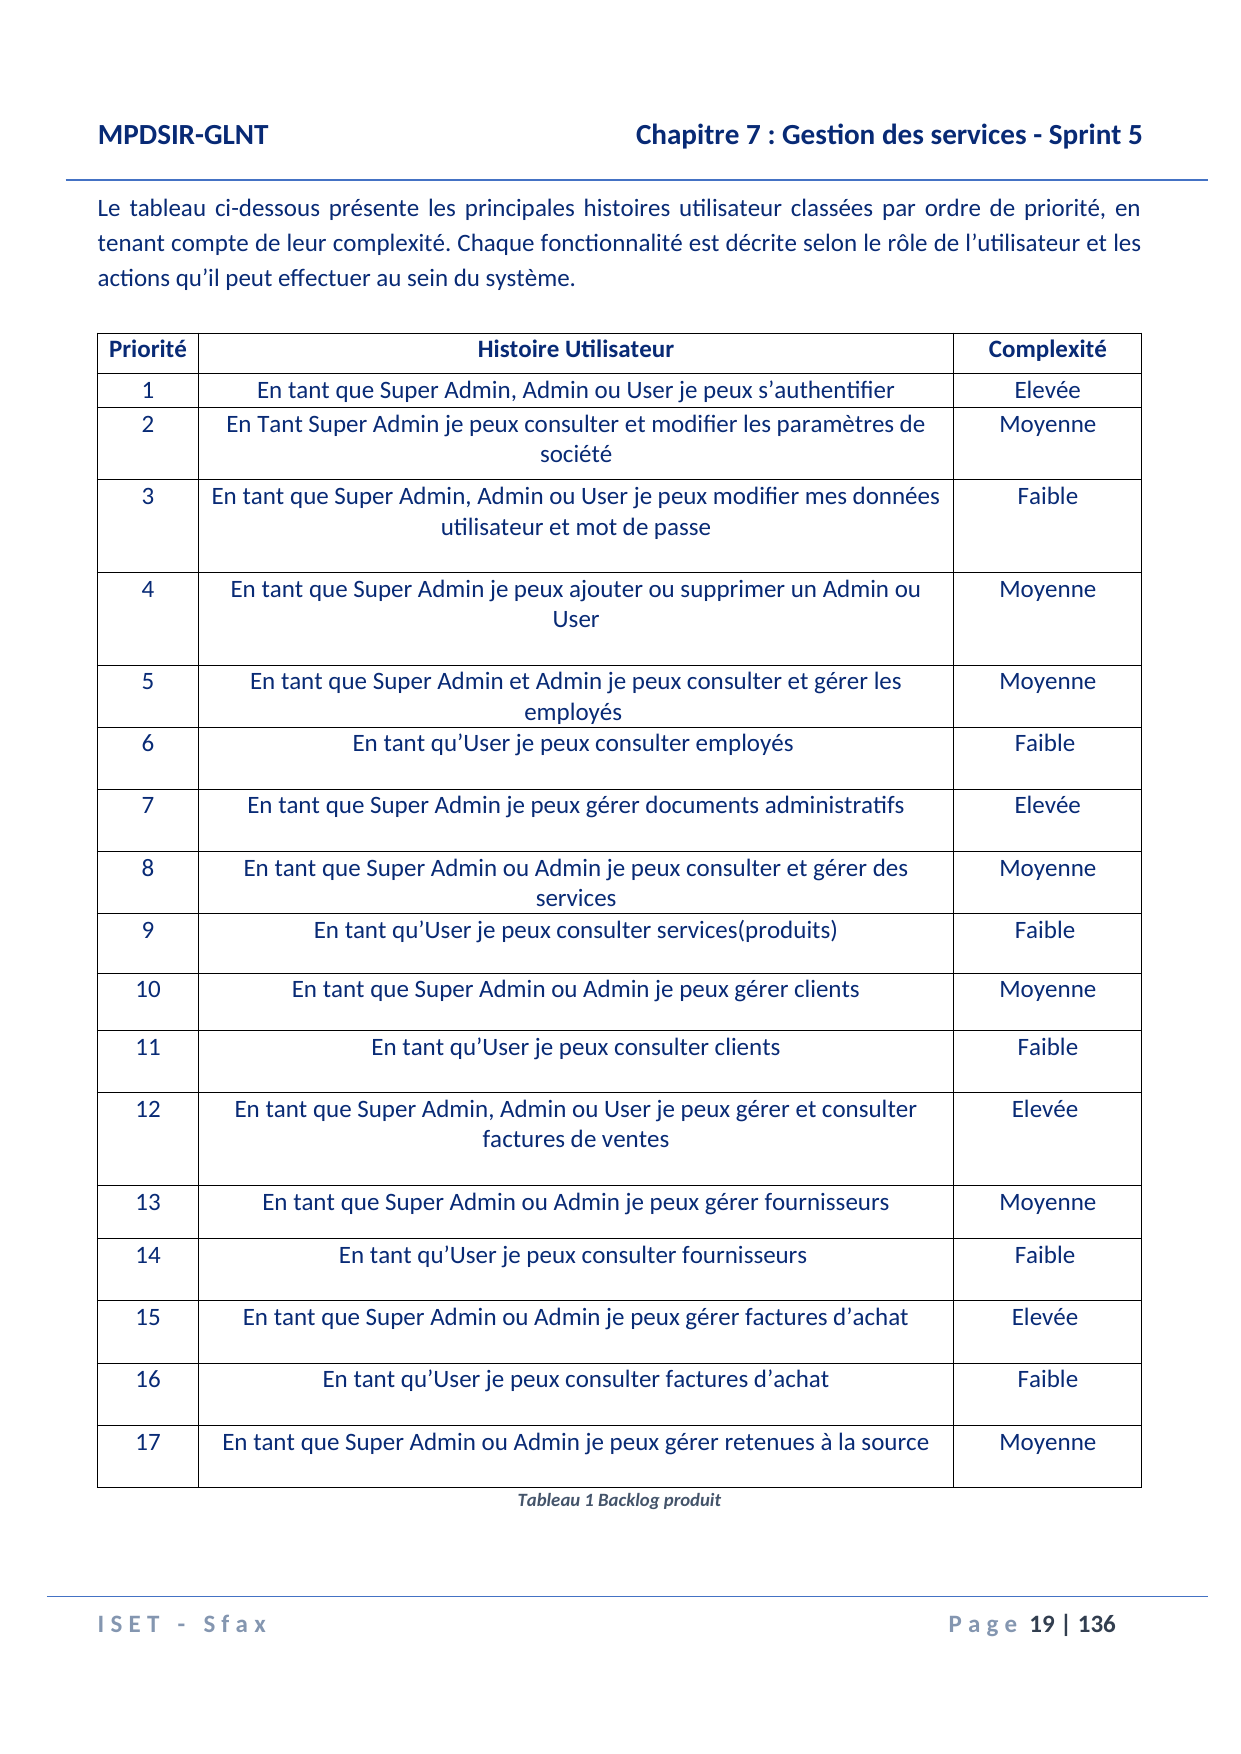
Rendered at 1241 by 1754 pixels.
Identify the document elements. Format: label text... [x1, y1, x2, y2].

table_cell Moyenne [954, 974, 1141, 1030]
table_cell En tant que Super Admin, Admin ou User je peux modifier mes données utilisateur et mot de passe [199, 480, 953, 572]
table_cell 11 [98, 1031, 198, 1092]
table_cell 2 [98, 408, 198, 479]
table_cell 17 [98, 1426, 198, 1487]
table_cell En tant qu’User je peux consulter employés [199, 728, 953, 789]
table_cell En tant que Super Admin, Admin ou User je peux gérer et consulter factures de ventes [199, 1093, 953, 1184]
table_cell En tant que Super Admin je peux ajouter ou supprimer un Admin ou User [199, 573, 953, 664]
table_cell En tant que Super Admin et Admin je peux consulter et gérer les employés [199, 666, 953, 727]
table_cell Faible [954, 728, 1141, 789]
table_cell 15 [98, 1301, 198, 1362]
table_cell Moyenne [954, 852, 1141, 913]
table_cell Elevée [954, 1301, 1141, 1362]
table_cell En tant que Super Admin ou Admin je peux gérer fournisseurs [199, 1186, 953, 1238]
table_cell 9 [98, 914, 198, 973]
text Tableau 1 Backlog produit [97, 1488, 1143, 1511]
table_cell 4 [98, 573, 198, 664]
table_cell Moyenne [954, 573, 1141, 664]
table_cell 7 [98, 790, 198, 851]
table_header Priorité [98, 334, 198, 373]
table_cell En tant qu’User je peux consulter fournisseurs [199, 1239, 953, 1300]
table_cell En tant que Super Admin ou Admin je peux gérer clients [199, 974, 953, 1030]
table_cell 8 [98, 852, 198, 913]
table_cell Faible [954, 1364, 1141, 1424]
table_cell 16 [98, 1364, 198, 1424]
table_cell En tant qu’User je peux consulter services(produits) [199, 914, 953, 973]
table_cell 10 [98, 974, 198, 1030]
table_cell En tant que Super Admin ou Admin je peux consulter et gérer des services [199, 852, 953, 913]
table_cell Elevée [954, 1093, 1141, 1184]
table_cell 13 [98, 1186, 198, 1238]
table_cell Moyenne [954, 1186, 1141, 1238]
table_cell 14 [98, 1239, 198, 1300]
table_cell En tant qu’User je peux consulter clients [199, 1031, 953, 1092]
table_cell 12 [98, 1093, 198, 1184]
table_header Histoire Utilisateur [199, 334, 953, 373]
table_cell 1 [98, 374, 198, 407]
table_cell En tant qu’User je peux consulter factures d’achat [199, 1364, 953, 1424]
table_header Complexité [954, 334, 1141, 373]
table_cell Faible [954, 1031, 1141, 1092]
table_cell Faible [954, 1239, 1141, 1300]
table_cell 5 [98, 666, 198, 727]
text Le tableau ci-dessous présente les principales histoires utilisateur classées par ordre de priorité, en tenant compte de leur complexité. Chaque fonctionnalité est décrite selon le rôle de l’utilisateur et les actions qu’il peut effectuer au sein du système. [97, 192, 1143, 293]
table_cell Moyenne [954, 666, 1141, 727]
table_cell Moyenne [954, 1426, 1141, 1487]
table_cell Moyenne [954, 408, 1141, 479]
table_cell Elevée [954, 790, 1141, 851]
table_cell Elevée [954, 374, 1141, 407]
table_cell En Tant Super Admin je peux consulter et modifier les paramètres de société [199, 408, 953, 479]
table_cell 6 [98, 728, 198, 789]
table_cell En tant que Super Admin ou Admin je peux gérer factures d’achat [199, 1301, 953, 1362]
table_cell Faible [954, 914, 1141, 973]
table_cell En tant que Super Admin je peux gérer documents administratifs [199, 790, 953, 851]
table_cell En tant que Super Admin, Admin ou User je peux s’authentifier [199, 374, 953, 407]
table_cell En tant que Super Admin ou Admin je peux gérer retenues à la source [199, 1426, 953, 1487]
table_cell Faible [954, 480, 1141, 572]
table_cell 3 [98, 480, 198, 572]
